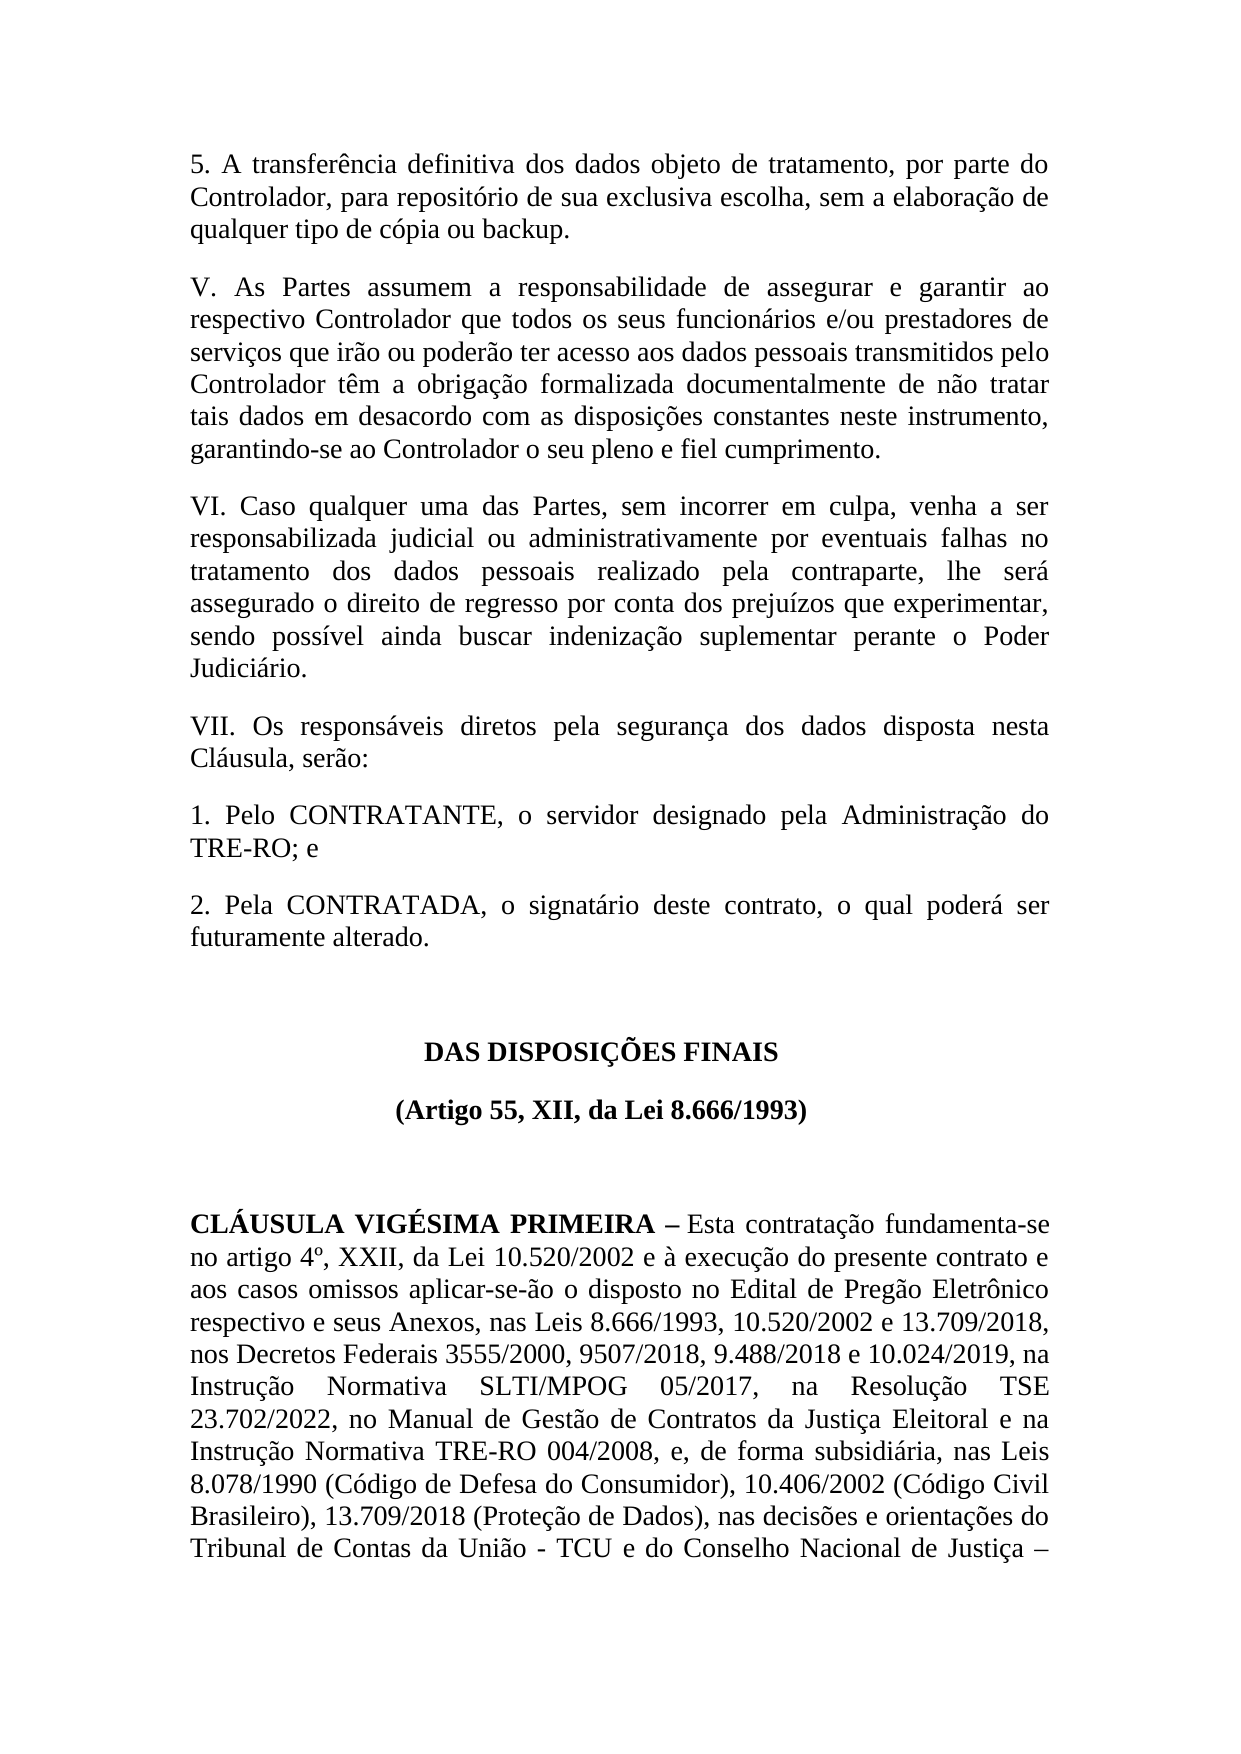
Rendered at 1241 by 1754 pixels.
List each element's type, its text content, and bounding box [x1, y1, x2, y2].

text CLÁUSULA VIGÉSIMA PRIMEIRA – Esta contratação fundamenta-se no artigo 4º, XXII, da Lei 10.520/2002 e à execução do presente contrato e aos casos omissos aplicar-se-ão o disposto no Edital de Pregão Eletrônico respectivo e seus Anexos, nas Leis 8.666/1993, 10.520/2002 e 13.709/2018, nos Decretos Federais 3555/2000, 9507/2018, 9.488/2018 e 10.024/2019, na Instrução Normativa SLTI/MPOG 05/2017, na Resolução TSE 23.702/2022, no Manual de Gestão de Contratos da Justiça Eleitoral e na Instrução Normativa TRE-RO 004/2008, e, de forma subsidiária, nas Leis 8.078/1990 (Código de Defesa do Consumidor), 10.406/2002 (Código Civil Brasileiro), 13.709/2018 (Proteção de Dados), nas decisões e orientações do Tribunal de Contas da União - TCU e do Conselho Nacional de Justiça – [190, 1207, 1051, 1564]
text 5. A transferência definitiva dos dados objeto de tratamento, por parte do Controlador, para repositório de sua exclusiva escolha, sem a elaboração de qualquer tipo de cópia ou backup. [190, 148, 1051, 245]
text DAS DISPOSIÇÕES FINAIS [152, 1035, 1051, 1068]
text VI. Caso qualquer uma das Partes, sem incorrer em culpa, venha a ser responsabilizada judicial ou administrativamente por eventuais falhas no tratamento dos dados pessoais realizado pela contraparte, lhe será assegurado o direito de regresso por conta dos prejuízos que experimentar, sendo possível ainda buscar indenização suplementar perante o Poder Judiciário. [190, 489, 1051, 683]
text (Artigo 55, XII, da Lei 8.666/1993) [152, 1093, 1051, 1125]
text V. As Partes assumem a responsabilidade de assegurar e garantir ao respectivo Controlador que todos os seus funcionários e/ou prestadores de serviços que irão ou poderão ter acesso aos dados pessoais transmitidos pelo Controlador têm a obrigação formalizada documentalmente de não tratar tais dados em desacordo com as disposições constantes neste instrumento, garantindo-se ao Controlador o seu pleno e fiel cumprimento. [190, 270, 1051, 464]
text 1. Pelo CONTRATANTE, o servidor designado pela Administração do TRE-RO; e [190, 798, 1051, 863]
text VII. Os responsáveis diretos pela segurança dos dados disposta nesta Cláusula, serão: [190, 708, 1051, 773]
text 2. Pela CONTRATADA, o signatário deste contrato, o qual poderá ser futuramente alterado. [190, 888, 1051, 953]
